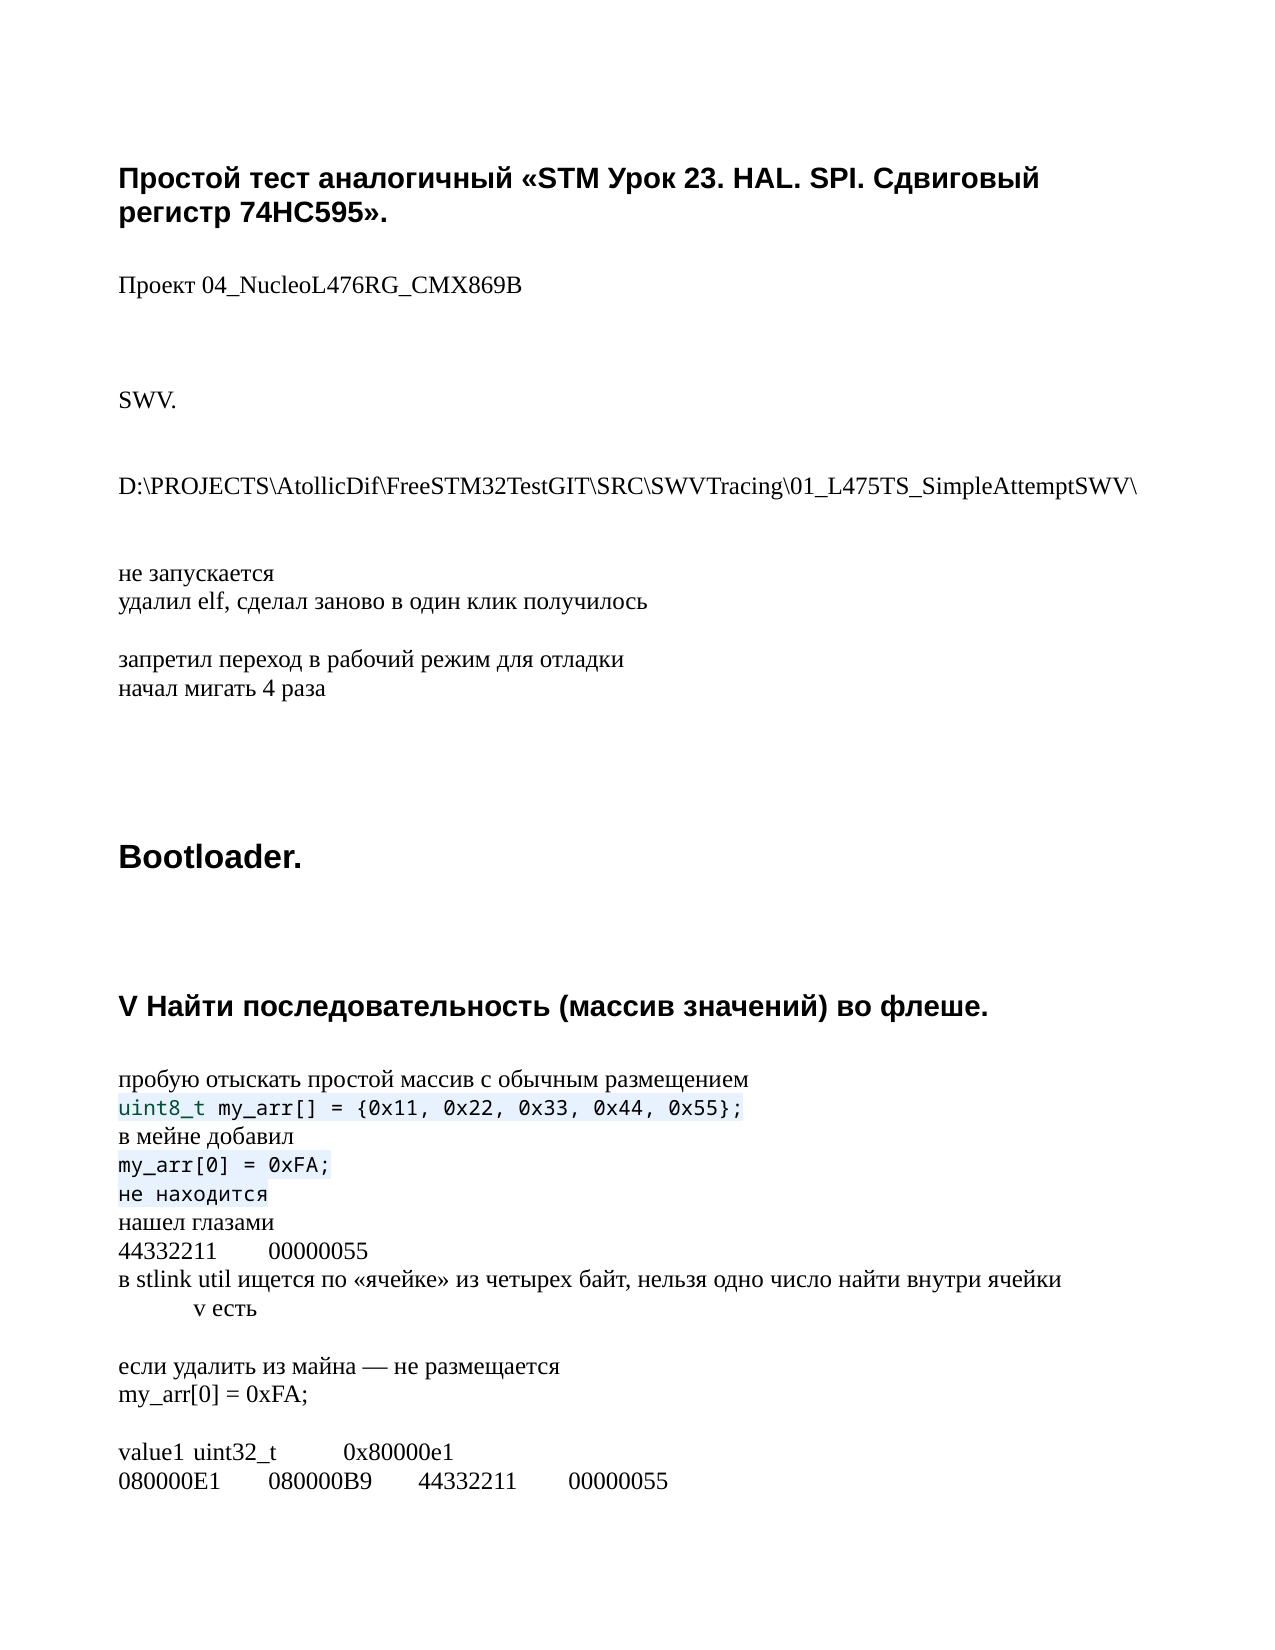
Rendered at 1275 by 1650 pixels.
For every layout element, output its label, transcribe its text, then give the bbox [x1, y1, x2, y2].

text 44332211 00000055 [118, 1236, 1157, 1264]
text если удалить из майна — не размещается [118, 1351, 1157, 1379]
text D:\PROJECTS\AtollicDif\FreeSTM32TestGIT\SRC\SWVTracing\01_L475TS_SimpleAttemptSWV\ [118, 471, 1157, 500]
text 080000E1 080000B9 44332211 00000055 [118, 1466, 1157, 1494]
subtitle Bootloader. [118, 837, 1157, 876]
text не находится [118, 1179, 1157, 1207]
subtitle Простой тест аналогичный «STM Урок 23. HAL. SPI. Сдвиговый регистр 74HC595». [118, 161, 1157, 229]
text пробую отыскать простой массив с обычным размещением [118, 1064, 1157, 1093]
text value1 uint32_t 0x80000e1 [118, 1437, 1157, 1466]
text v есть [118, 1293, 1157, 1322]
text удалил elf, сделал заново в один клик получилось [118, 586, 1157, 615]
text не запускается [118, 558, 1157, 586]
text начал мигать 4 раза [118, 673, 1157, 701]
text запретил переход в рабочий режим для отладки [118, 644, 1157, 673]
text нашел глазами [118, 1207, 1157, 1236]
subtitle V Найти последовательность (массив значений) во флеше. [118, 989, 1157, 1023]
text в stlink util ищется по «ячейке» из четырех байт, нельзя одно число найти внутри ячейки [118, 1264, 1157, 1293]
text в мейне добавил [118, 1121, 1157, 1150]
text my_arr[0] = 0xFA; [118, 1150, 1157, 1179]
text my_arr[0] = 0xFA; [118, 1379, 1157, 1408]
text uint8_t my_arr[] = {0x11, 0x22, 0x33, 0x44, 0x55}; [118, 1093, 1157, 1121]
text SWV. [118, 385, 1157, 414]
text Проект 04_NucleoL476RG_CMX869B [118, 270, 1157, 299]
